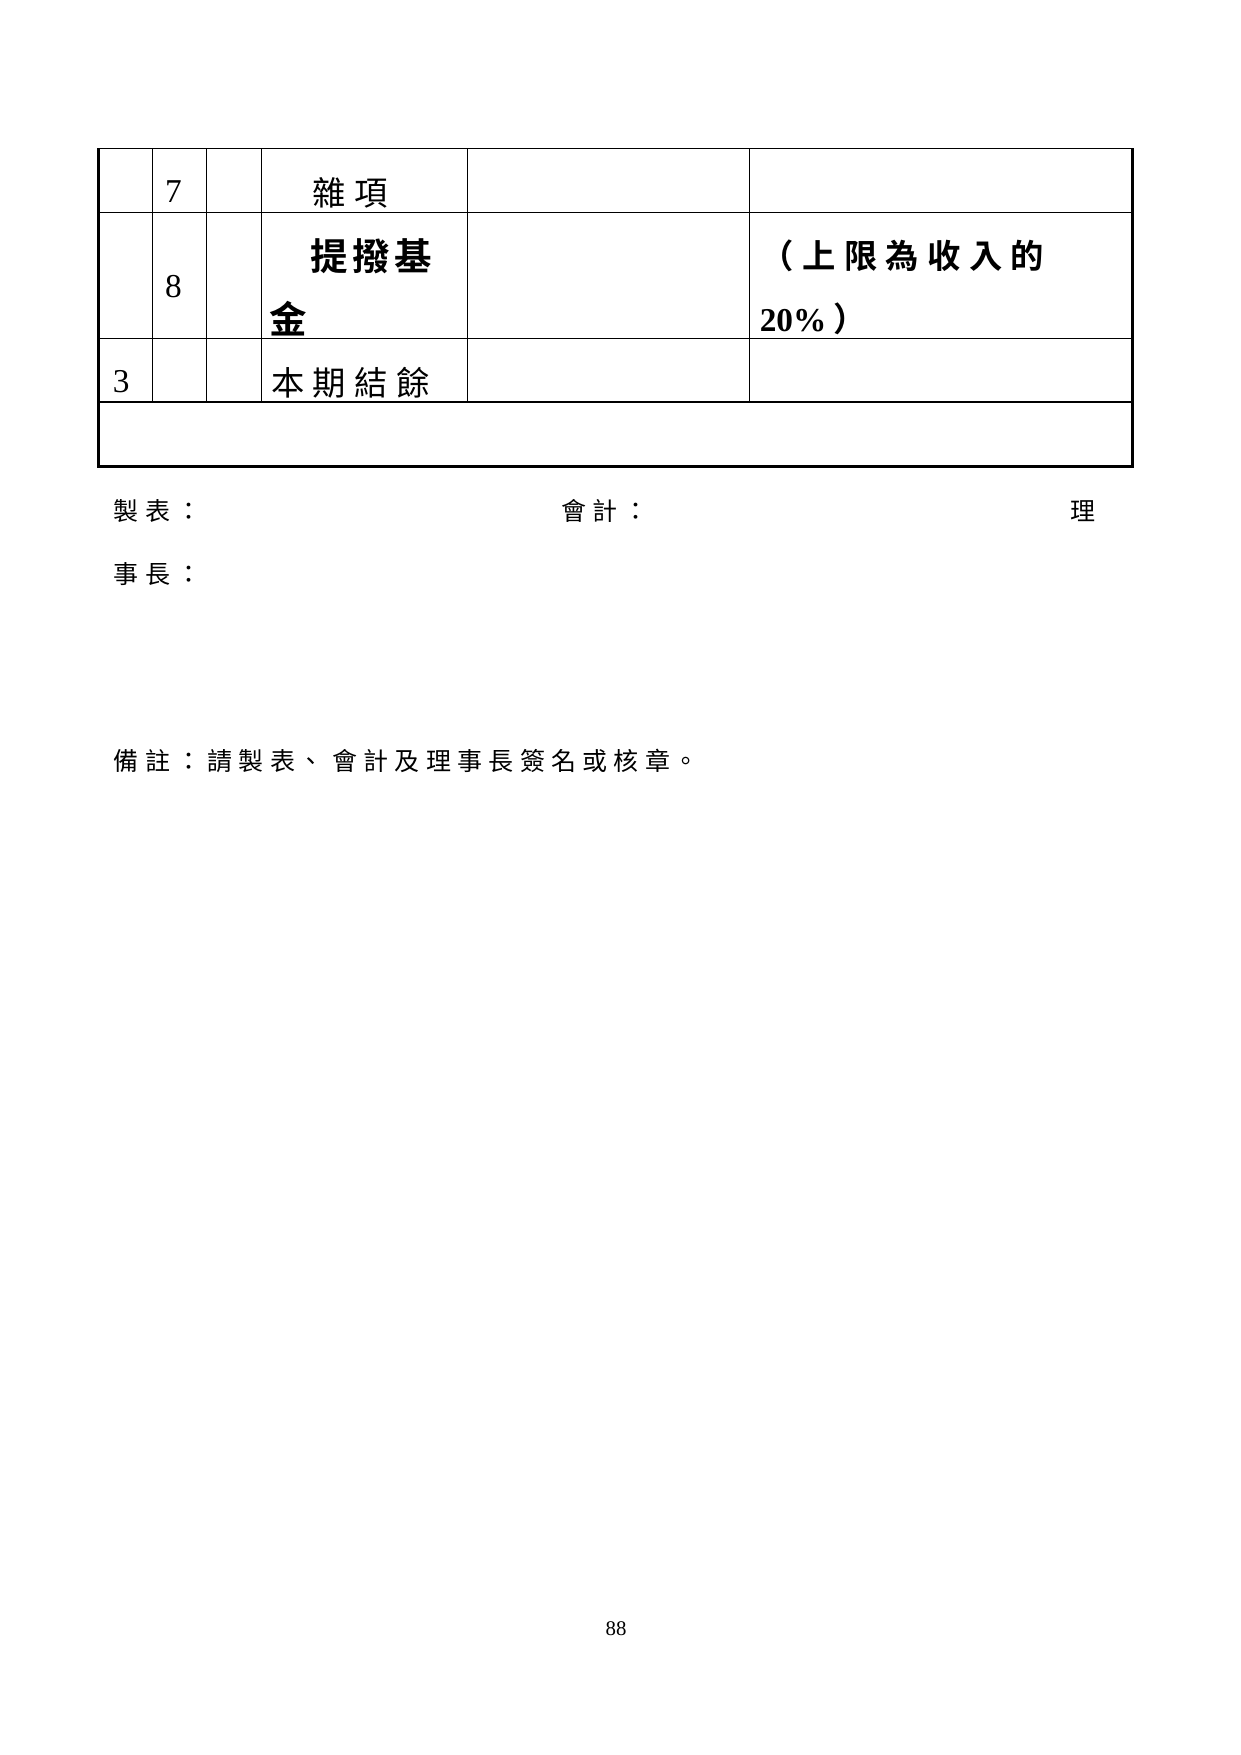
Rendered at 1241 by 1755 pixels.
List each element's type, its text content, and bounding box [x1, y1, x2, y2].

table_cell [207, 339, 261, 401]
table_cell （上限為收入的20%） [750, 213, 1131, 338]
table_cell 3 [100, 339, 152, 401]
table_cell 7 [153, 149, 206, 212]
table_cell 本期結餘 [262, 339, 467, 401]
table_cell 雜項 [262, 149, 467, 212]
table_cell [100, 149, 152, 212]
table_cell 提撥基金 [262, 213, 467, 338]
text 製表： 會計： 理事長： [111, 468, 1121, 593]
table_cell [100, 403, 1131, 465]
table_cell [468, 213, 749, 338]
text 備註：請製表、會計及理事長簽名或核章。 [111, 718, 1121, 781]
table_cell [750, 339, 1131, 401]
table_cell [153, 339, 206, 401]
table_cell [207, 213, 261, 338]
table_cell [468, 339, 749, 401]
table_cell [100, 213, 152, 338]
table_cell [207, 149, 261, 212]
table_cell [750, 149, 1131, 212]
table_cell 8 [153, 213, 206, 338]
table_cell [468, 149, 749, 212]
